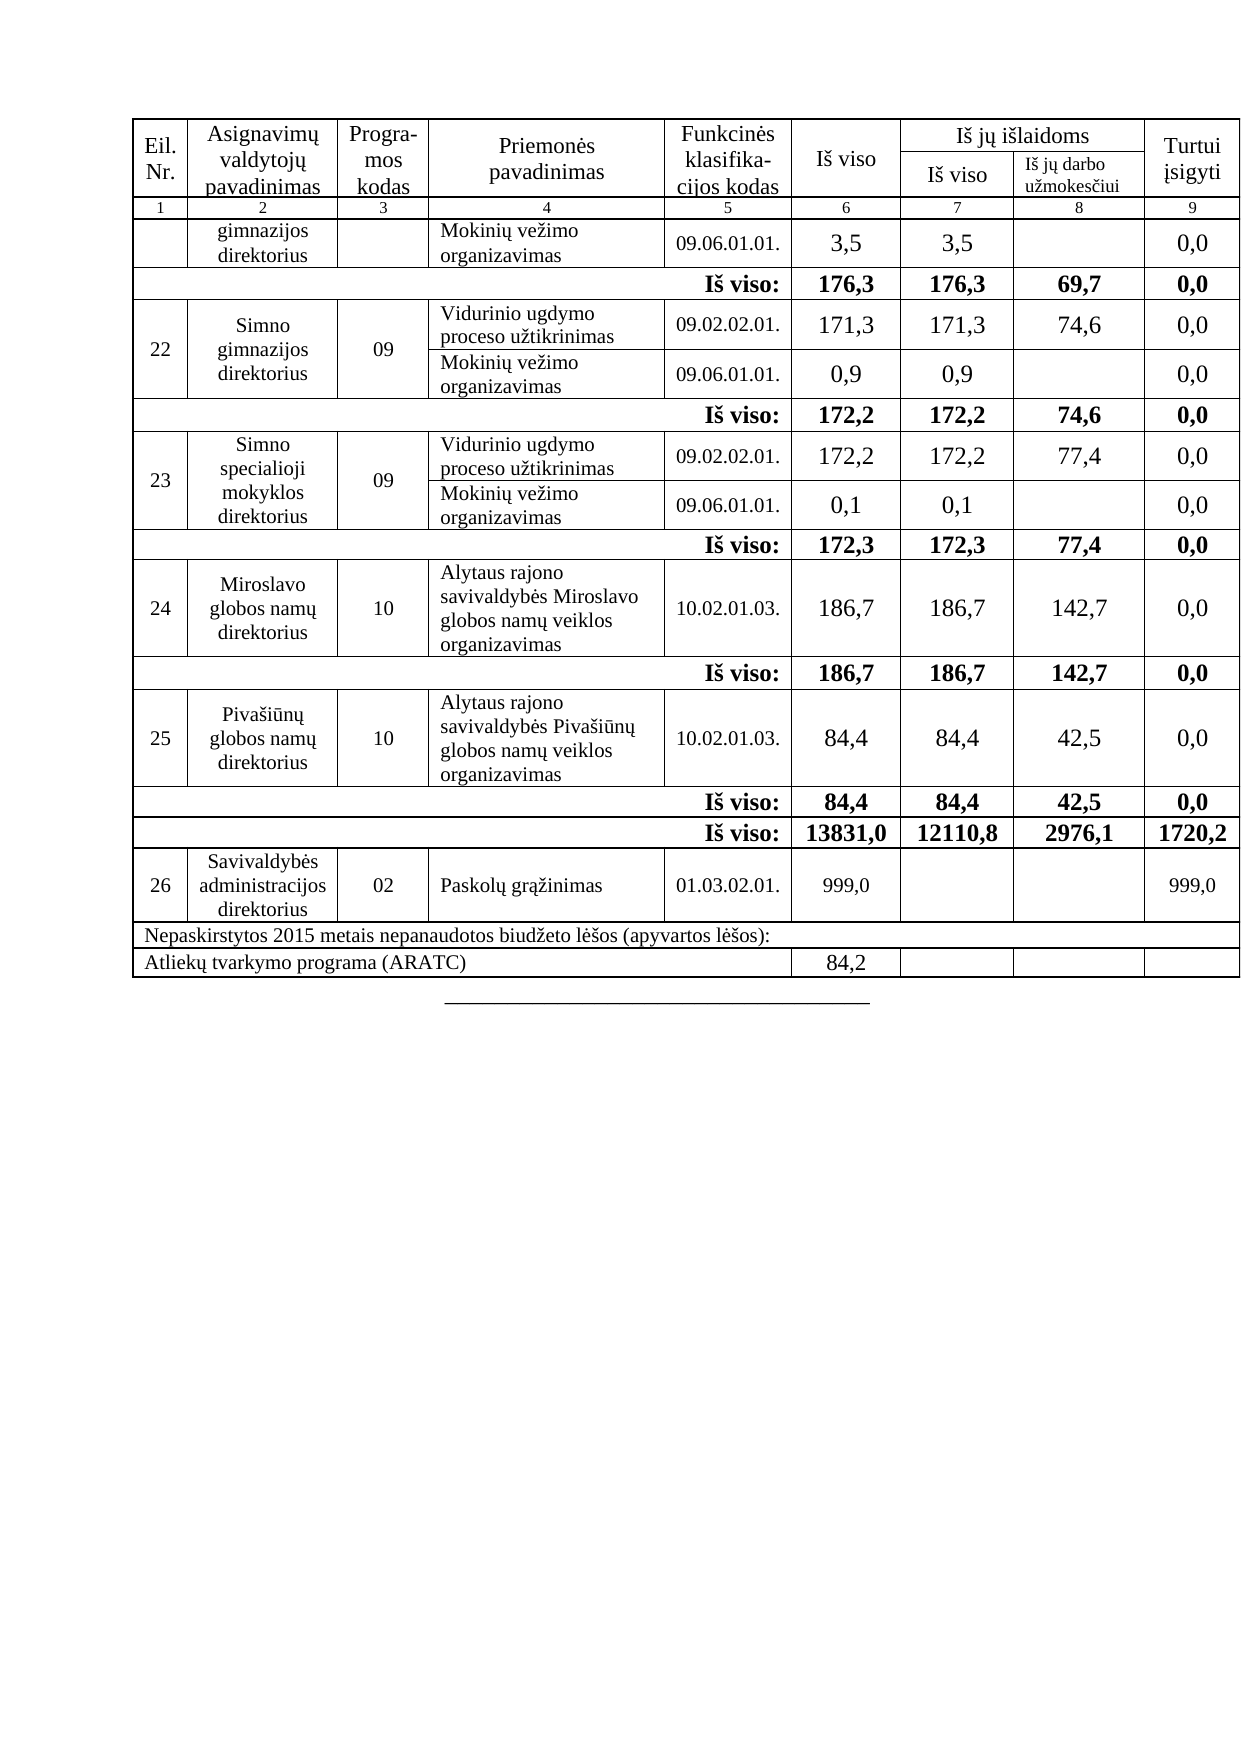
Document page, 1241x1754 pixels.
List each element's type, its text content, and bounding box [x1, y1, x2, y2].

table_cell 09.02.02.01. [665, 432, 791, 480]
table_cell 0,0 [1145, 657, 1239, 689]
table_cell 13831,0 [792, 818, 900, 847]
table_cell 09 [338, 432, 428, 529]
table_cell Paskolų grąžinimas [429, 849, 664, 921]
table_cell 172,2 [792, 432, 900, 480]
table_cell [1014, 849, 1144, 921]
table_cell 09 [338, 300, 428, 398]
table_cell 0,0 [1145, 530, 1239, 559]
table_cell 12110,8 [901, 818, 1013, 847]
table_cell 1 [134, 198, 187, 217]
table_cell 171,3 [792, 300, 900, 348]
table_cell 0,0 [1145, 432, 1239, 480]
table_cell 176,3 [792, 268, 900, 299]
table_cell 999,0 [792, 849, 900, 921]
table_cell 69,7 [1014, 268, 1144, 299]
table_cell 09.06.01.01. [665, 350, 791, 398]
table_cell Iš viso [901, 152, 1013, 196]
table_cell 186,7 [901, 560, 1013, 656]
table_cell Iš viso: [134, 818, 791, 847]
table_cell 84,4 [792, 690, 900, 786]
table_cell 172,3 [901, 530, 1013, 559]
table_cell 0,0 [1145, 399, 1239, 431]
table_cell 0,9 [792, 350, 900, 398]
table_cell 84,2 [792, 949, 900, 976]
table_cell Iš jų darbo užmokesčiui [1014, 152, 1144, 196]
table_cell 142,7 [1014, 560, 1144, 656]
table_cell 1720,2 [1145, 818, 1239, 847]
table_cell 186,7 [792, 657, 900, 689]
table_cell 74,6 [1014, 300, 1144, 348]
table_cell Mokinių vežimo organizavimas [429, 350, 664, 398]
table_cell 0,0 [1145, 350, 1239, 398]
table_cell 176,3 [901, 268, 1013, 299]
table_cell 26 [134, 849, 187, 921]
table_header Funkcinės klasifika-cijos kodas [665, 120, 791, 196]
table_cell [1014, 220, 1144, 267]
table_cell Simno specialioji mokyklos direktorius [188, 432, 337, 529]
table_cell Mokinių vežimo organizavimas [429, 220, 664, 267]
text __________________________________ [133, 978, 1181, 1006]
table_cell 84,4 [901, 690, 1013, 786]
table_cell 77,4 [1014, 432, 1144, 480]
table_cell 142,7 [1014, 657, 1144, 689]
table_cell 09.06.01.01. [665, 481, 791, 529]
table_header Asignavimų valdytojų pavadinimas [188, 120, 337, 196]
table_cell 2 [188, 198, 337, 217]
table_cell 186,7 [901, 657, 1013, 689]
table_cell 10 [338, 690, 428, 786]
table_cell 3,5 [901, 220, 1013, 267]
table_cell [1145, 949, 1239, 976]
table_cell gimnazijos direktorius [188, 220, 337, 267]
table_cell 10.02.01.03. [665, 560, 791, 656]
table_cell 0,0 [1145, 300, 1239, 348]
table_cell 01.03.02.01. [665, 849, 791, 921]
table_cell 0,1 [901, 481, 1013, 529]
table_cell Atliekų tvarkymo programa (ARATC) [134, 949, 791, 976]
table_cell Iš viso: [134, 787, 791, 816]
table_cell 25 [134, 690, 187, 786]
table_cell 186,7 [792, 560, 900, 656]
table_cell 74,6 [1014, 399, 1144, 431]
table_cell 0,0 [1145, 560, 1239, 656]
table_cell 10.02.01.03. [665, 690, 791, 786]
table_cell 7 [901, 198, 1013, 217]
table_header Priemonės pavadinimas [429, 120, 664, 196]
table_cell 0,1 [792, 481, 900, 529]
table_header Iš viso [792, 120, 900, 196]
table_cell 3,5 [792, 220, 900, 267]
table_cell Vidurinio ugdymo proceso užtikrinimas [429, 432, 664, 480]
table_cell Iš viso: [134, 530, 791, 559]
table_cell Simno gimnazijos direktorius [188, 300, 337, 398]
table_cell Alytaus rajono savivaldybės Pivašiūnų globos namų veiklos organizavimas [429, 690, 664, 786]
table_cell 172,3 [792, 530, 900, 559]
table_cell 24 [134, 560, 187, 656]
table_cell Savivaldybės administracijos direktorius [188, 849, 337, 921]
table_cell 171,3 [901, 300, 1013, 348]
table_cell Vidurinio ugdymo proceso užtikrinimas [429, 300, 664, 348]
table_cell [134, 220, 187, 267]
table_cell Pivašiūnų globos namų direktorius [188, 690, 337, 786]
table_cell 6 [792, 198, 900, 217]
table_cell 9 [1145, 198, 1239, 217]
table_cell 42,5 [1014, 690, 1144, 786]
table_header Iš jų išlaidoms [901, 120, 1144, 151]
table_cell 172,2 [901, 432, 1013, 480]
table_cell Alytaus rajono savivaldybės Miroslavo globos namų veiklos organizavimas [429, 560, 664, 656]
table_cell 999,0 [1145, 849, 1239, 921]
table_header Eil. Nr. [134, 120, 187, 196]
table_header Turtui įsigyti [1145, 120, 1239, 196]
table_cell [901, 849, 1013, 921]
table_cell 22 [134, 300, 187, 398]
table_cell 10 [338, 560, 428, 656]
table_cell 84,4 [792, 787, 900, 816]
table_cell [1014, 949, 1144, 976]
table_cell [1014, 481, 1144, 529]
table_cell Iš viso: [134, 399, 791, 431]
table_cell 0,0 [1145, 690, 1239, 786]
table_cell 0,0 [1145, 220, 1239, 267]
table_cell Nepaskirstytos 2015 metais nepanaudotos biudžeto lėšos (apyvartos lėšos): [134, 923, 1239, 947]
table_cell [338, 220, 428, 267]
table_cell 8 [1014, 198, 1144, 217]
table_cell 0,0 [1145, 787, 1239, 816]
table_cell 09.02.02.01. [665, 300, 791, 348]
table_cell Miroslavo globos namų direktorius [188, 560, 337, 656]
table_cell 84,4 [901, 787, 1013, 816]
table_cell 2976,1 [1014, 818, 1144, 847]
table_cell 42,5 [1014, 787, 1144, 816]
table_cell [901, 949, 1013, 976]
table_cell 3 [338, 198, 428, 217]
table_cell [1014, 350, 1144, 398]
table_cell 4 [429, 198, 664, 217]
table_cell 172,2 [792, 399, 900, 431]
table_cell Iš viso: [134, 268, 791, 299]
table_cell 0,0 [1145, 481, 1239, 529]
table_cell 77,4 [1014, 530, 1144, 559]
table_cell 0,0 [1145, 268, 1239, 299]
table_cell Iš viso: [134, 657, 791, 689]
table_cell 23 [134, 432, 187, 529]
table_header Progra-mos kodas [338, 120, 428, 196]
table_cell 172,2 [901, 399, 1013, 431]
table_cell 09.06.01.01. [665, 220, 791, 267]
table_cell 02 [338, 849, 428, 921]
table_cell 5 [665, 198, 791, 217]
table_cell Mokinių vežimo organizavimas [429, 481, 664, 529]
table_cell 0,9 [901, 350, 1013, 398]
